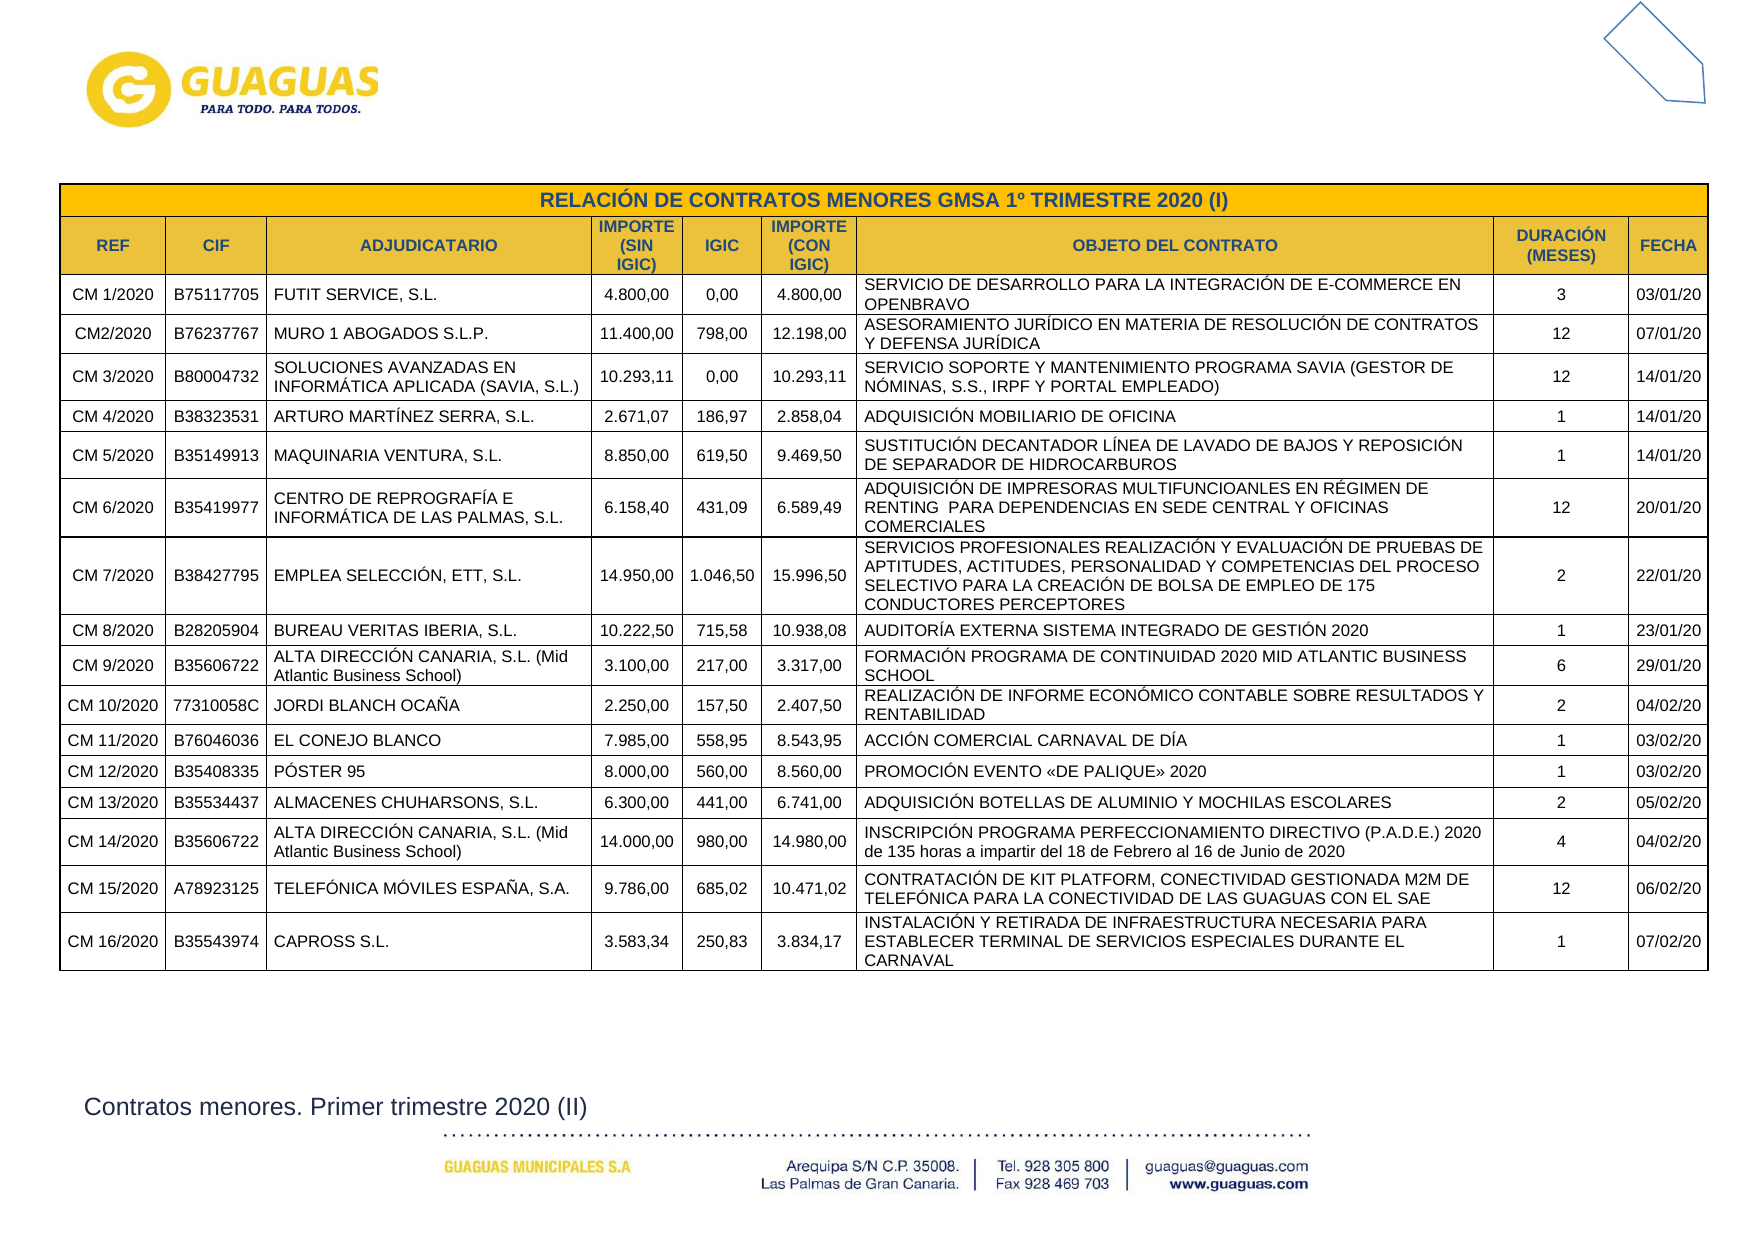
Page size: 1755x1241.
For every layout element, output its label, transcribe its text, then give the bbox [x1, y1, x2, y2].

table_cell 06/02/20 [1629, 866, 1707, 912]
table_cell 10.471,02 [762, 866, 856, 912]
table_cell SUSTITUCIÓN DECANTADOR LÍNEA DE LAVADO DE BAJOS Y REPOSICIÓN DE SEPARADOR DE HIDROCARBUROS [857, 432, 1493, 478]
table_cell CM 5/2020 [61, 432, 165, 478]
table_cell 1 [1494, 432, 1628, 478]
table_cell 1 [1494, 756, 1628, 787]
table_cell 29/01/20 [1629, 646, 1707, 685]
table_cell B76237767 [166, 315, 266, 353]
text Contratos menores. Primer trimestre 2020 (II) [84, 1092, 1694, 1121]
table_cell 4 [1494, 819, 1628, 865]
table_cell 20/01/20 [1629, 479, 1707, 536]
table_cell 2.671,07 [592, 401, 682, 431]
table_cell 12 [1494, 354, 1628, 400]
table_cell 2.858,04 [762, 401, 856, 431]
table_cell 23/01/20 [1629, 615, 1707, 645]
table_cell ADQUISICIÓN DE IMPRESORAS MULTIFUNCIOANLES EN RÉGIMEN DE RENTING PARA DEPENDENCIAS EN SEDE CENTRAL Y OFICINAS COMERCIALES [857, 479, 1493, 536]
table_cell B75117705 [166, 275, 266, 313]
table_cell 3.834,17 [762, 913, 856, 970]
table_cell 8.560,00 [762, 756, 856, 787]
table_cell AUDITORÍA EXTERNA SISTEMA INTEGRADO DE GESTIÓN 2020 [857, 615, 1493, 645]
table_cell 8.850,00 [592, 432, 682, 478]
table_cell CM 6/2020 [61, 479, 165, 536]
table_cell REF [61, 217, 165, 274]
table_cell B80004732 [166, 354, 266, 400]
table_cell 03/02/20 [1629, 756, 1707, 787]
table_cell 05/02/20 [1629, 788, 1707, 818]
table_cell CM 16/2020 [61, 913, 165, 970]
table_cell 11.400,00 [592, 315, 682, 353]
table_cell B35149913 [166, 432, 266, 478]
table_cell CENTRO DE REPROGRAFÍA E INFORMÁTICA DE LAS PALMAS, S.L. [267, 479, 591, 536]
table_cell DURACIÓN (MESES) [1494, 217, 1628, 274]
table_cell 619,50 [683, 432, 761, 478]
table_cell CM 12/2020 [61, 756, 165, 787]
table_cell 715,58 [683, 615, 761, 645]
table_cell 560,00 [683, 756, 761, 787]
table_cell CM 1/2020 [61, 275, 165, 313]
table_cell 558,95 [683, 725, 761, 755]
table_cell 14.950,00 [592, 538, 682, 614]
table_cell 9.786,00 [592, 866, 682, 912]
table_cell EL CONEJO BLANCO [267, 725, 591, 755]
table_cell CM 4/2020 [61, 401, 165, 431]
table_cell FORMACIÓN PROGRAMA DE CONTINUIDAD 2020 MID ATLANTIC BUSINESS SCHOOL [857, 646, 1493, 685]
table_cell 07/01/20 [1629, 315, 1707, 353]
table_cell 14/01/20 [1629, 432, 1707, 478]
table_cell 07/02/20 [1629, 913, 1707, 970]
table_cell PROMOCIÓN EVENTO «DE PALIQUE» 2020 [857, 756, 1493, 787]
table_cell 1 [1494, 401, 1628, 431]
table_cell 12 [1494, 315, 1628, 353]
table_cell ADQUISICIÓN BOTELLAS DE ALUMINIO Y MOCHILAS ESCOLARES [857, 788, 1493, 818]
table_cell 685,02 [683, 866, 761, 912]
table_cell 6.158,40 [592, 479, 682, 536]
table_cell B28205904 [166, 615, 266, 645]
table_cell B38323531 [166, 401, 266, 431]
table_cell IMPORTE (SIN IGIC) [592, 217, 682, 274]
table_cell REALIZACIÓN DE INFORME ECONÓMICO CONTABLE SOBRE RESULTADOS Y RENTABILIDAD [857, 686, 1493, 724]
table_cell CIF [166, 217, 266, 274]
table_cell 14.000,00 [592, 819, 682, 865]
table_cell B35408335 [166, 756, 266, 787]
table_cell 2.250,00 [592, 686, 682, 724]
table_cell 6.300,00 [592, 788, 682, 818]
table_cell CM 14/2020 [61, 819, 165, 865]
table_cell 4.800,00 [762, 275, 856, 313]
table_cell 14/01/20 [1629, 401, 1707, 431]
table_cell 2.407,50 [762, 686, 856, 724]
table_cell ASESORAMIENTO JURÍDICO EN MATERIA DE RESOLUCIÓN DE CONTRATOS Y DEFENSA JURÍDICA [857, 315, 1493, 353]
table_cell 6.741,00 [762, 788, 856, 818]
table_cell 6.589,49 [762, 479, 856, 536]
table_cell MAQUINARIA VENTURA, S.L. [267, 432, 591, 478]
table_cell CM 11/2020 [61, 725, 165, 755]
table_cell OBJETO DEL CONTRATO [857, 217, 1493, 274]
table_cell 0,00 [683, 275, 761, 313]
table_cell 431,09 [683, 479, 761, 536]
table_cell 10.293,11 [592, 354, 682, 400]
table_cell 3.317,00 [762, 646, 856, 685]
table_cell A78923125 [166, 866, 266, 912]
table_cell CM 13/2020 [61, 788, 165, 818]
table_cell IGIC [683, 217, 761, 274]
table_cell 157,50 [683, 686, 761, 724]
table_cell PÓSTER 95 [267, 756, 591, 787]
table_cell 4.800,00 [592, 275, 682, 313]
table_cell B35606722 [166, 646, 266, 685]
table_cell 7.985,00 [592, 725, 682, 755]
table_cell 1.046,50 [683, 538, 761, 614]
table_cell 04/02/20 [1629, 819, 1707, 865]
table_cell B76046036 [166, 725, 266, 755]
table_cell 9.469,50 [762, 432, 856, 478]
table_cell SERVICIOS PROFESIONALES REALIZACIÓN Y EVALUACIÓN DE PRUEBAS DE APTITUDES, ACTITUDES, PERSONALIDAD Y COMPETENCIAS DEL PROCESO SELECTIVO PARA LA CREACIÓN DE BOLSA DE EMPLEO DE 175 CONDUCTORES PERCEPTORES [857, 538, 1493, 614]
table_cell ACCIÓN COMERCIAL CARNAVAL DE DÍA [857, 725, 1493, 755]
table_cell ALTA DIRECCIÓN CANARIA, S.L. (Mid Atlantic Business School) [267, 819, 591, 865]
table_cell 03/01/20 [1629, 275, 1707, 313]
table_cell 04/02/20 [1629, 686, 1707, 724]
table_cell 2 [1494, 538, 1628, 614]
table_cell 10.222,50 [592, 615, 682, 645]
table_cell 14/01/20 [1629, 354, 1707, 400]
table_cell 798,00 [683, 315, 761, 353]
table_cell INSCRIPCIÓN PROGRAMA PERFECCIONAMIENTO DIRECTIVO (P.A.D.E.) 2020 de 135 horas a impartir del 18 de Febrero al 16 de Junio de 2020 [857, 819, 1493, 865]
table_cell 0,00 [683, 354, 761, 400]
table_cell SERVICIO DE DESARROLLO PARA LA INTEGRACIÓN DE E-COMMERCE EN OPENBRAVO [857, 275, 1493, 313]
table_cell IMPORTE (CON IGIC) [762, 217, 856, 274]
table_cell 12.198,00 [762, 315, 856, 353]
table_cell 6 [1494, 646, 1628, 685]
table_cell 14.980,00 [762, 819, 856, 865]
table_cell 1 [1494, 615, 1628, 645]
table_cell BUREAU VERITAS IBERIA, S.L. [267, 615, 591, 645]
table_cell 10.938,08 [762, 615, 856, 645]
table_cell B35543974 [166, 913, 266, 970]
table_cell JORDI BLANCH OCAÑA [267, 686, 591, 724]
table_cell 3.100,00 [592, 646, 682, 685]
table_cell ADQUISICIÓN MOBILIARIO DE OFICINA [857, 401, 1493, 431]
table_cell 2 [1494, 788, 1628, 818]
table_cell CM2/2020 [61, 315, 165, 353]
table_cell 8.543,95 [762, 725, 856, 755]
table_cell 1 [1494, 913, 1628, 970]
table_cell CM 3/2020 [61, 354, 165, 400]
table_cell INSTALACIÓN Y RETIRADA DE INFRAESTRUCTURA NECESARIA PARA ESTABLECER TERMINAL DE SERVICIOS ESPECIALES DURANTE EL CARNAVAL [857, 913, 1493, 970]
table_cell SERVICIO SOPORTE Y MANTENIMIENTO PROGRAMA SAVIA (GESTOR DE NÓMINAS, S.S., IRPF Y PORTAL EMPLEADO) [857, 354, 1493, 400]
table_cell CM 15/2020 [61, 866, 165, 912]
table_cell 10.293,11 [762, 354, 856, 400]
table_cell B35419977 [166, 479, 266, 536]
table_cell 1 [1494, 725, 1628, 755]
table_cell SOLUCIONES AVANZADAS EN INFORMÁTICA APLICADA (SAVIA, S.L.) [267, 354, 591, 400]
table_cell 217,00 [683, 646, 761, 685]
table_cell ALMACENES CHUHARSONS, S.L. [267, 788, 591, 818]
table_cell 77310058C [166, 686, 266, 724]
table_cell 03/02/20 [1629, 725, 1707, 755]
table_cell ALTA DIRECCIÓN CANARIA, S.L. (Mid Atlantic Business School) [267, 646, 591, 685]
table_cell 12 [1494, 479, 1628, 536]
table_cell ARTURO MARTÍNEZ SERRA, S.L. [267, 401, 591, 431]
table_cell TELEFÓNICA MÓVILES ESPAÑA, S.A. [267, 866, 591, 912]
table_cell CM 10/2020 [61, 686, 165, 724]
table_cell CM 8/2020 [61, 615, 165, 645]
table_cell 441,00 [683, 788, 761, 818]
table_cell 980,00 [683, 819, 761, 865]
table_header RELACIÓN DE CONTRATOS MENORES GMSA 1º TRIMESTRE 2020 (I) [61, 185, 1707, 216]
table_cell B35606722 [166, 819, 266, 865]
table_cell 3 [1494, 275, 1628, 313]
table_cell FUTIT SERVICE, S.L. [267, 275, 591, 313]
table_cell FECHA [1629, 217, 1707, 274]
table_cell CAPROSS S.L. [267, 913, 591, 970]
table_cell 8.000,00 [592, 756, 682, 787]
table_cell CONTRATACIÓN DE KIT PLATFORM, CONECTIVIDAD GESTIONADA M2M DE TELEFÓNICA PARA LA CONECTIVIDAD DE LAS GUAGUAS CON EL SAE [857, 866, 1493, 912]
table_cell CM 7/2020 [61, 538, 165, 614]
table_cell B38427795 [166, 538, 266, 614]
table_cell EMPLEA SELECCIÓN, ETT, S.L. [267, 538, 591, 614]
table_cell ADJUDICATARIO [267, 217, 591, 274]
table_cell 15.996,50 [762, 538, 856, 614]
table_cell 2 [1494, 686, 1628, 724]
table_cell 186,97 [683, 401, 761, 431]
table_cell CM 9/2020 [61, 646, 165, 685]
table_cell 12 [1494, 866, 1628, 912]
table_cell 22/01/20 [1629, 538, 1707, 614]
table_cell B35534437 [166, 788, 266, 818]
table_cell 3.583,34 [592, 913, 682, 970]
table_cell 250,83 [683, 913, 761, 970]
table_cell MURO 1 ABOGADOS S.L.P. [267, 315, 591, 353]
